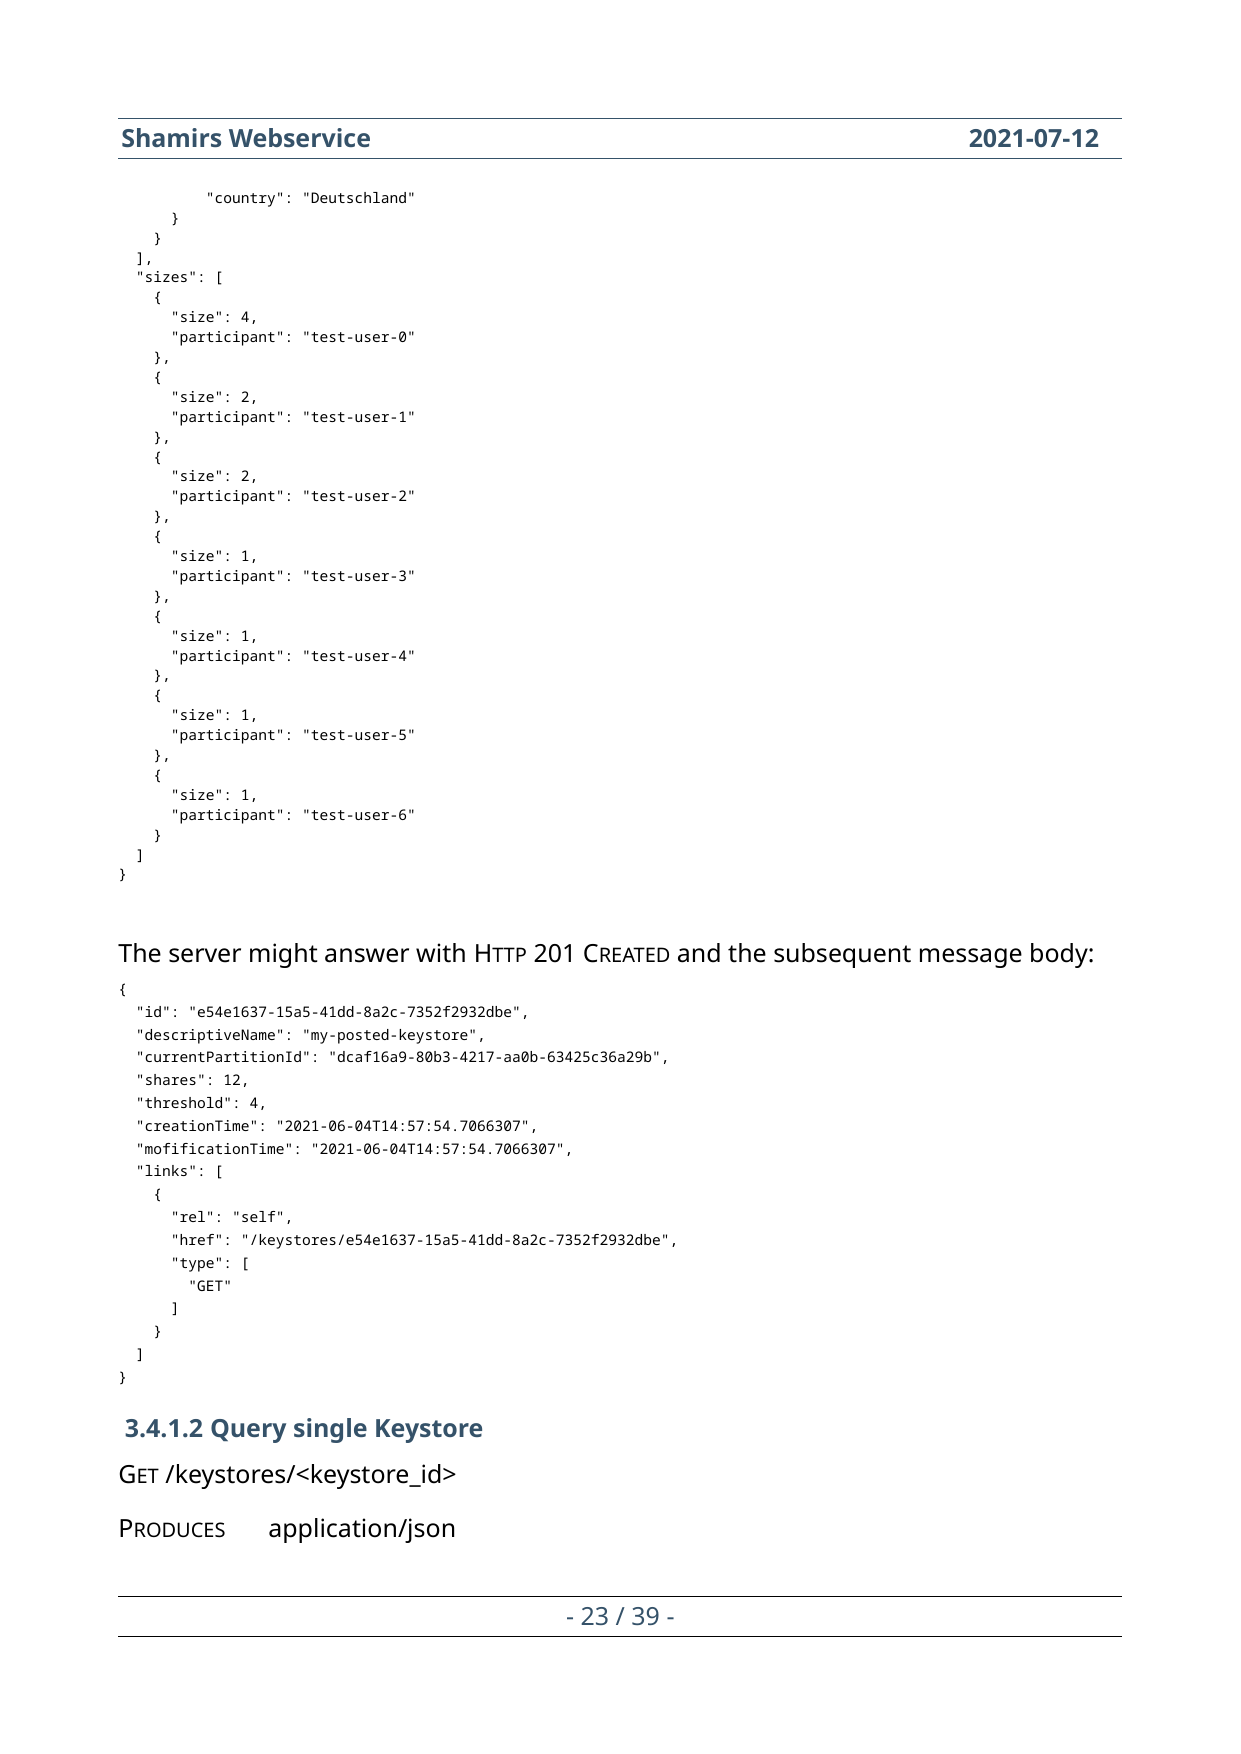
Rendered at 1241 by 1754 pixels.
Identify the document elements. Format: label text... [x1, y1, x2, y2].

text "size": 4, [118, 307, 1122, 327]
text Get /keystores/<keystore_id> [118, 1457, 1122, 1491]
text ] [118, 844, 1122, 864]
text "participant": "test-user-2" [118, 486, 1122, 506]
text { [118, 979, 1122, 999]
text } [118, 864, 1122, 884]
text { [118, 606, 1122, 625]
text { [118, 526, 1122, 546]
text "participant": "test-user-6" [118, 804, 1122, 824]
text "threshold": 4, [118, 1093, 1122, 1113]
text Produces application/json [118, 1511, 1122, 1544]
text "href": "/keystores/e54e1637-15a5-41dd-8a2c-7352f2932dbe", [118, 1230, 1122, 1249]
text }, [118, 665, 1122, 685]
text "mofificationTime": "2021-06-04T14:57:54.7066307", [118, 1138, 1122, 1158]
text "participant": "test-user-0" [118, 327, 1122, 347]
text "links": [ [118, 1161, 1122, 1181]
text "sizes": [ [118, 267, 1122, 287]
text }, [118, 586, 1122, 606]
text ] [118, 1298, 1122, 1318]
text "size": 1, [118, 625, 1122, 645]
subtitle Query single Keystore [118, 1410, 1122, 1444]
text The server might answer with Http 201 Created and the subsequent message body: [118, 936, 1122, 970]
text "participant": "test-user-4" [118, 645, 1122, 665]
text { [118, 367, 1122, 387]
text }, [118, 426, 1122, 446]
text "participant": "test-user-3" [118, 566, 1122, 586]
text { [118, 685, 1122, 705]
text "participant": "test-user-1" [118, 407, 1122, 426]
text "size": 2, [118, 387, 1122, 407]
text }, [118, 506, 1122, 526]
text } [118, 1321, 1122, 1341]
text { [118, 287, 1122, 307]
text "currentPartitionId": "dcaf16a9-80b3-4217-aa0b-63425c36a29b", [118, 1047, 1122, 1067]
text ], [118, 247, 1122, 267]
text "rel": "self", [118, 1207, 1122, 1227]
text "size": 1, [118, 546, 1122, 566]
text "id": "e54e1637-15a5-41dd-8a2c-7352f2932dbe", [118, 1002, 1122, 1021]
text } [118, 824, 1122, 844]
text "creationTime": "2021-06-04T14:57:54.7066307", [118, 1116, 1122, 1136]
text "GET" [118, 1275, 1122, 1295]
text { [118, 446, 1122, 466]
text }, [118, 745, 1122, 765]
text "type": [ [118, 1252, 1122, 1272]
text "country": "Deutschland" [118, 188, 1122, 208]
text }, [118, 347, 1122, 367]
text "size": 2, [118, 466, 1122, 486]
text "descriptiveName": "my-posted-keystore", [118, 1024, 1122, 1044]
text } [118, 1367, 1122, 1386]
text } [118, 208, 1122, 227]
text } [118, 227, 1122, 247]
text "shares": 12, [118, 1070, 1122, 1090]
text "size": 1, [118, 705, 1122, 725]
text { [118, 765, 1122, 784]
text { [118, 1184, 1122, 1204]
text ] [118, 1344, 1122, 1364]
text "size": 1, [118, 784, 1122, 804]
text "participant": "test-user-5" [118, 725, 1122, 745]
